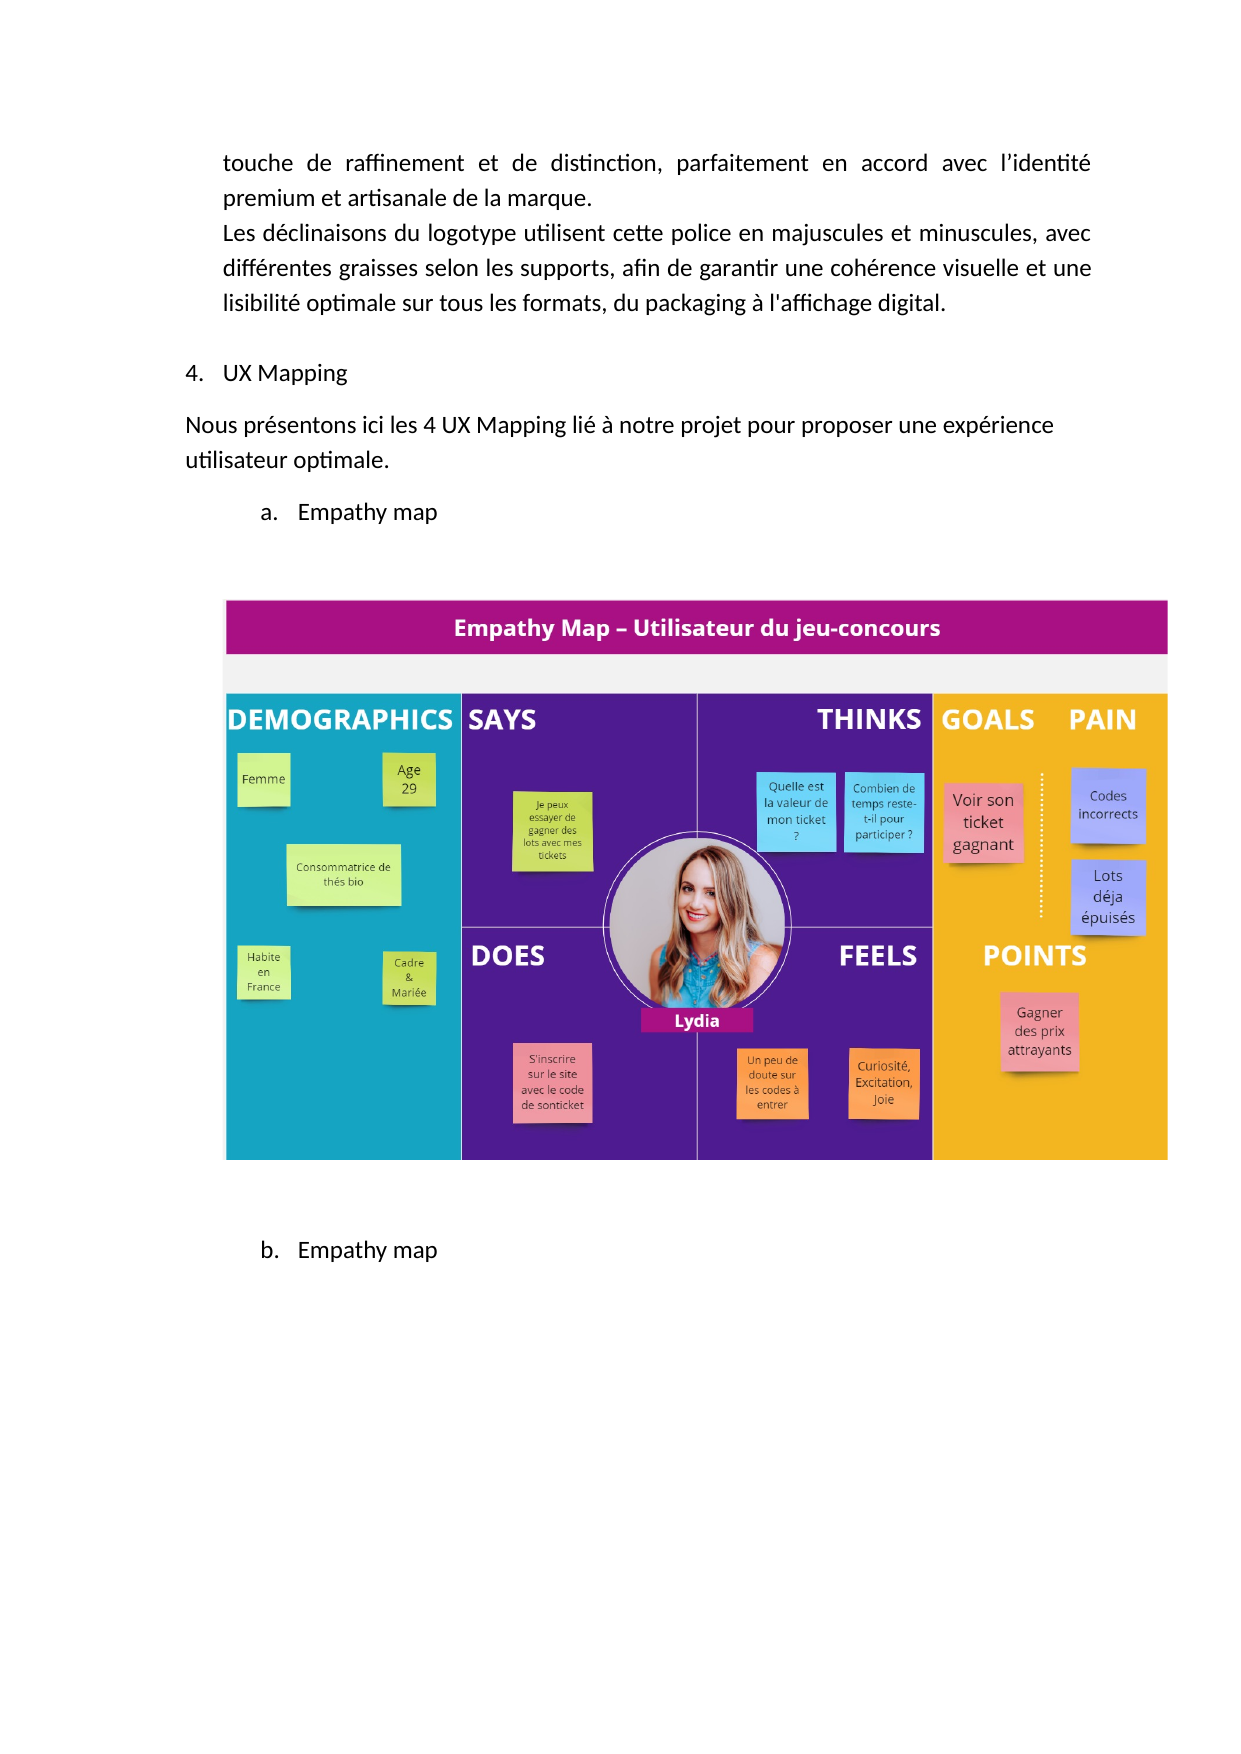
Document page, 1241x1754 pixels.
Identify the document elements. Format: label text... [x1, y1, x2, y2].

list Empathy map [260, 1234, 1093, 1264]
list Les déclinaisons du logotype utilisent cette police en majuscules et minuscules, avec différentes graisses selon les supports, afin de garantir une cohérence visuelle et une lisibilité optimale sur tous les formats, du packaging à l'affichage digital. [223, 218, 1093, 318]
list UX Mapping [185, 358, 1093, 388]
list Empathy map [260, 496, 1093, 526]
list touche de raffinement et de distinction, parfaitement en accord avec l’identité premium et artisanale de la marque. [223, 148, 1093, 213]
text Nous présentons ici les 4 UX Mapping lié à notre projet pour proposer une expérience utilisateur optimale. [185, 409, 1093, 475]
